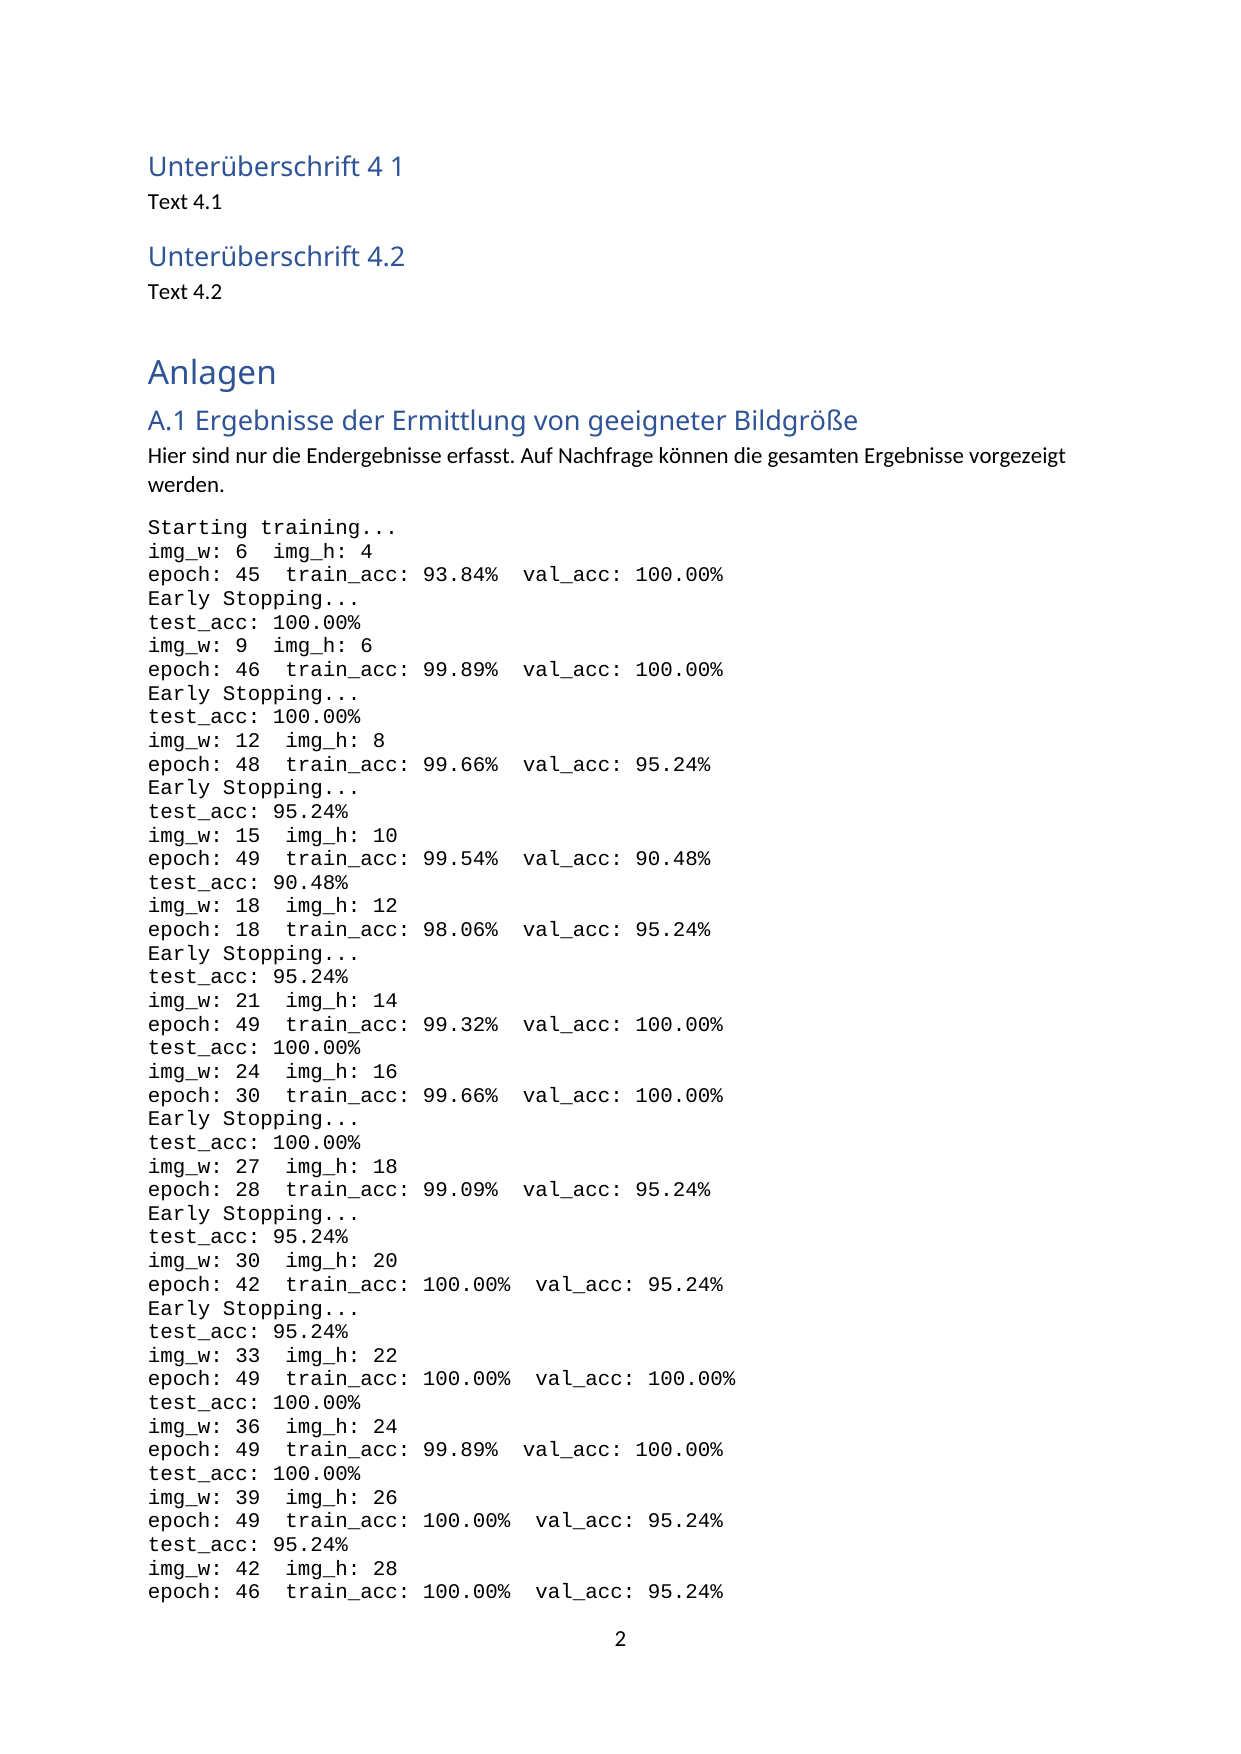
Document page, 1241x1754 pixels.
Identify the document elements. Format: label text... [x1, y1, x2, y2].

text Text 4.2 [148, 277, 1093, 305]
text Early Stopping... [148, 777, 1093, 801]
text epoch: 28 train_acc: 99.09% val_acc: 95.24% [148, 1179, 1093, 1203]
text img_w: 30 img_h: 20 [148, 1250, 1093, 1274]
text img_w: 12 img_h: 8 [148, 730, 1093, 754]
text epoch: 46 train_acc: 99.89% val_acc: 100.00% [148, 659, 1093, 683]
text test_acc: 95.24% [148, 801, 1093, 824]
text epoch: 48 train_acc: 99.66% val_acc: 95.24% [148, 754, 1093, 777]
text epoch: 46 train_acc: 100.00% val_acc: 95.24% [148, 1581, 1093, 1605]
text img_w: 39 img_h: 26 [148, 1487, 1093, 1510]
text test_acc: 100.00% [148, 1463, 1093, 1487]
text epoch: 45 train_acc: 93.84% val_acc: 100.00% [148, 564, 1093, 588]
text test_acc: 100.00% [148, 612, 1093, 635]
text Early Stopping... [148, 943, 1093, 966]
text img_w: 24 img_h: 16 [148, 1061, 1093, 1085]
text test_acc: 95.24% [148, 1534, 1093, 1558]
text img_w: 36 img_h: 24 [148, 1416, 1093, 1439]
text test_acc: 95.24% [148, 966, 1093, 990]
text Hier sind nur die Endergebnisse erfasst. Auf Nachfrage können die gesamten Ergebnisse vorgezeigt werden. [148, 441, 1093, 499]
text Early Stopping... [148, 1108, 1093, 1132]
text test_acc: 90.48% [148, 872, 1093, 896]
subtitle Unterüberschrift 4.2 [148, 238, 1093, 274]
text Text 4.1 [148, 187, 1093, 215]
text test_acc: 100.00% [148, 706, 1093, 730]
text epoch: 49 train_acc: 100.00% val_acc: 100.00% [148, 1368, 1093, 1392]
text test_acc: 100.00% [148, 1392, 1093, 1416]
text test_acc: 95.24% [148, 1321, 1093, 1345]
text Early Stopping... [148, 588, 1093, 612]
text epoch: 18 train_acc: 98.06% val_acc: 95.24% [148, 919, 1093, 943]
text img_w: 6 img_h: 4 [148, 541, 1093, 564]
text Early Stopping... [148, 683, 1093, 706]
text img_w: 9 img_h: 6 [148, 635, 1093, 659]
text img_w: 15 img_h: 10 [148, 824, 1093, 848]
text epoch: 49 train_acc: 99.32% val_acc: 100.00% [148, 1014, 1093, 1037]
text epoch: 30 train_acc: 99.66% val_acc: 100.00% [148, 1085, 1093, 1108]
text img_w: 27 img_h: 18 [148, 1156, 1093, 1179]
text img_w: 21 img_h: 14 [148, 990, 1093, 1014]
text Starting training... [148, 517, 1093, 541]
text Early Stopping... [148, 1297, 1093, 1321]
text test_acc: 100.00% [148, 1037, 1093, 1061]
text epoch: 42 train_acc: 100.00% val_acc: 95.24% [148, 1274, 1093, 1297]
text epoch: 49 train_acc: 99.89% val_acc: 100.00% [148, 1439, 1093, 1463]
text test_acc: 100.00% [148, 1132, 1093, 1156]
text epoch: 49 train_acc: 99.54% val_acc: 90.48% [148, 848, 1093, 872]
subtitle Anlagen [148, 349, 1093, 394]
subtitle Unterüberschrift 4 1 [148, 148, 1093, 184]
text img_w: 42 img_h: 28 [148, 1558, 1093, 1581]
text img_w: 18 img_h: 12 [148, 896, 1093, 919]
text Early Stopping... [148, 1203, 1093, 1227]
text img_w: 33 img_h: 22 [148, 1345, 1093, 1368]
text test_acc: 95.24% [148, 1227, 1093, 1250]
subtitle A.1 Ergebnisse der Ermittlung von geeigneter Bildgröße [148, 401, 1093, 438]
text epoch: 49 train_acc: 100.00% val_acc: 95.24% [148, 1510, 1093, 1534]
